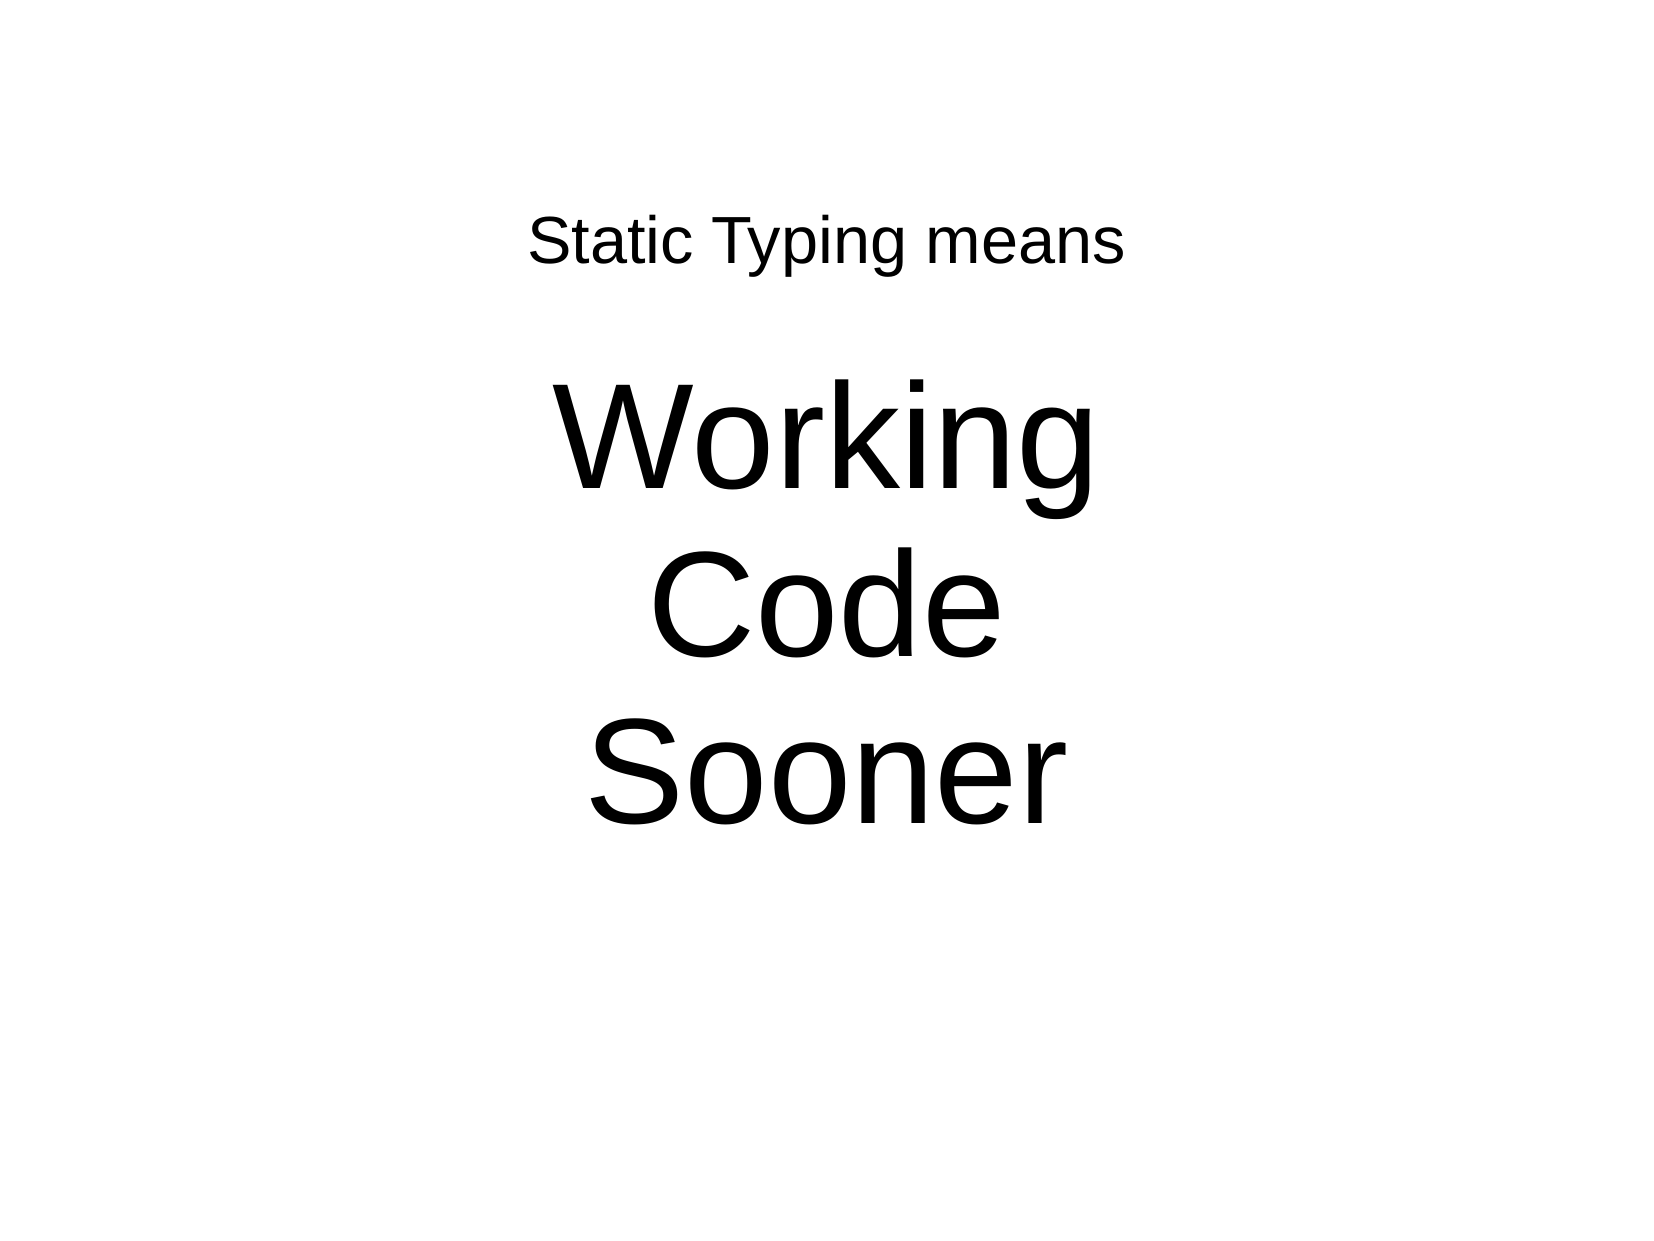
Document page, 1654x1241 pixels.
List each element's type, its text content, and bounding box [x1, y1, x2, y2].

subtitle Static Typing means Working Code Sooner [82, 49, 1571, 1010]
